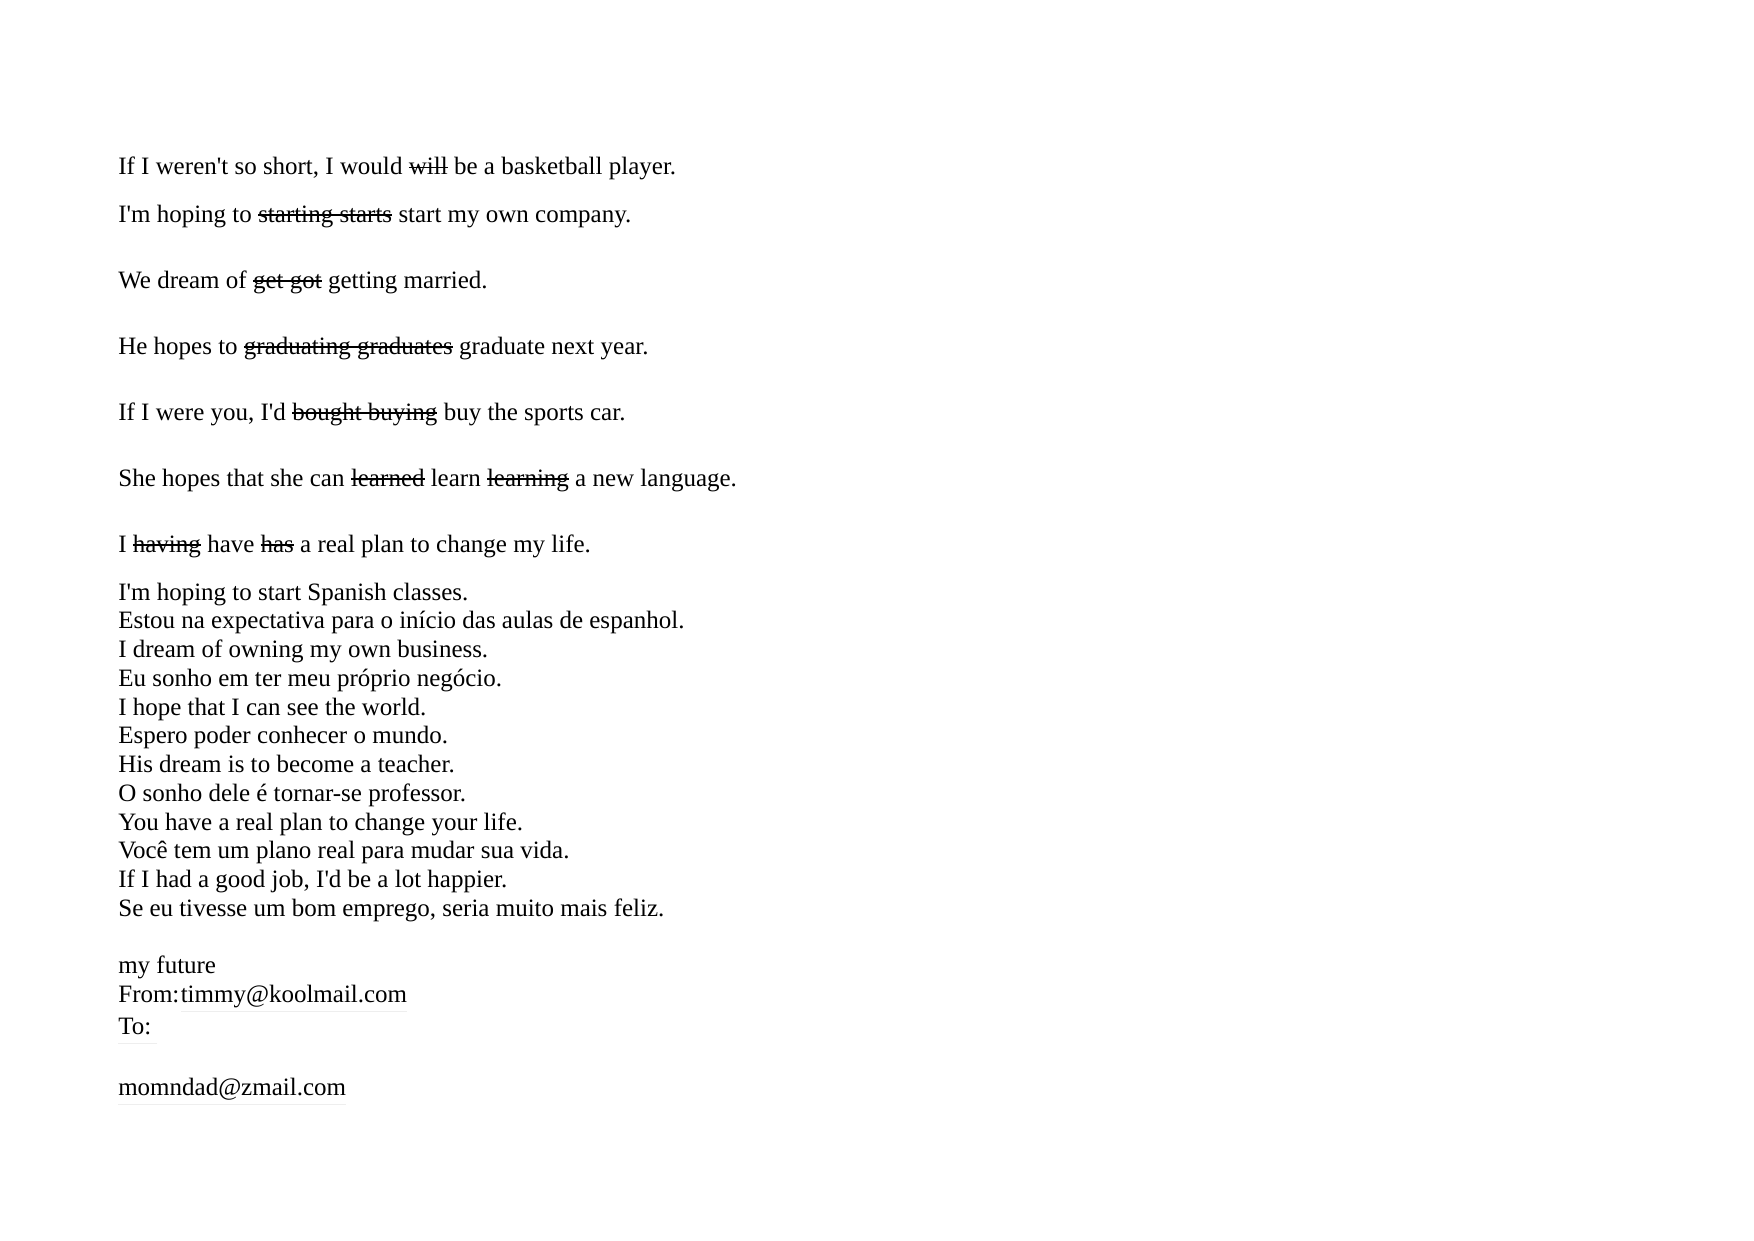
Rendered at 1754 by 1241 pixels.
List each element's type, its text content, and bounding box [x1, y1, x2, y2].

text If I had a good job, I'd be a lot happier. [118, 864, 1636, 893]
text Eu sonho em ter meu próprio negócio. [118, 663, 1636, 692]
text To: [118, 1011, 1636, 1043]
text I dream of owning my own business. [118, 634, 1636, 663]
text Se eu tivesse um bom emprego, seria muito mais feliz. [118, 893, 1636, 922]
text I'm hoping to start Spanish classes. [118, 577, 1636, 605]
text timmy@koolmail.com [118, 979, 1636, 1011]
text my future [118, 950, 1636, 979]
text I hope that I can see the world. [118, 692, 1636, 720]
text Espero poder conhecer o mundo. [118, 720, 1636, 749]
text From: [118, 979, 181, 1008]
text You have a real plan to change your life. [118, 807, 1636, 835]
text O sonho dele é tornar-se professor. [118, 778, 1636, 807]
text Você tem um plano real para mudar sua vida. [118, 835, 1636, 864]
text I'm hoping to starting starts start my own company. We dream of get got getting married. He hopes to graduating graduates graduate next year. If I were you, I'd bought buying buy the sports car. She hopes that she can learned learn learning a new language. I having have has a real plan to change my life. [118, 199, 1636, 558]
text momndad@zmail.com [118, 1072, 1636, 1104]
text If I weren't so short, I would will be a basketball player. [118, 118, 1636, 180]
text Estou na expectativa para o início das aulas de espanhol. [118, 605, 1636, 634]
text His dream is to become a teacher. [118, 749, 1636, 778]
